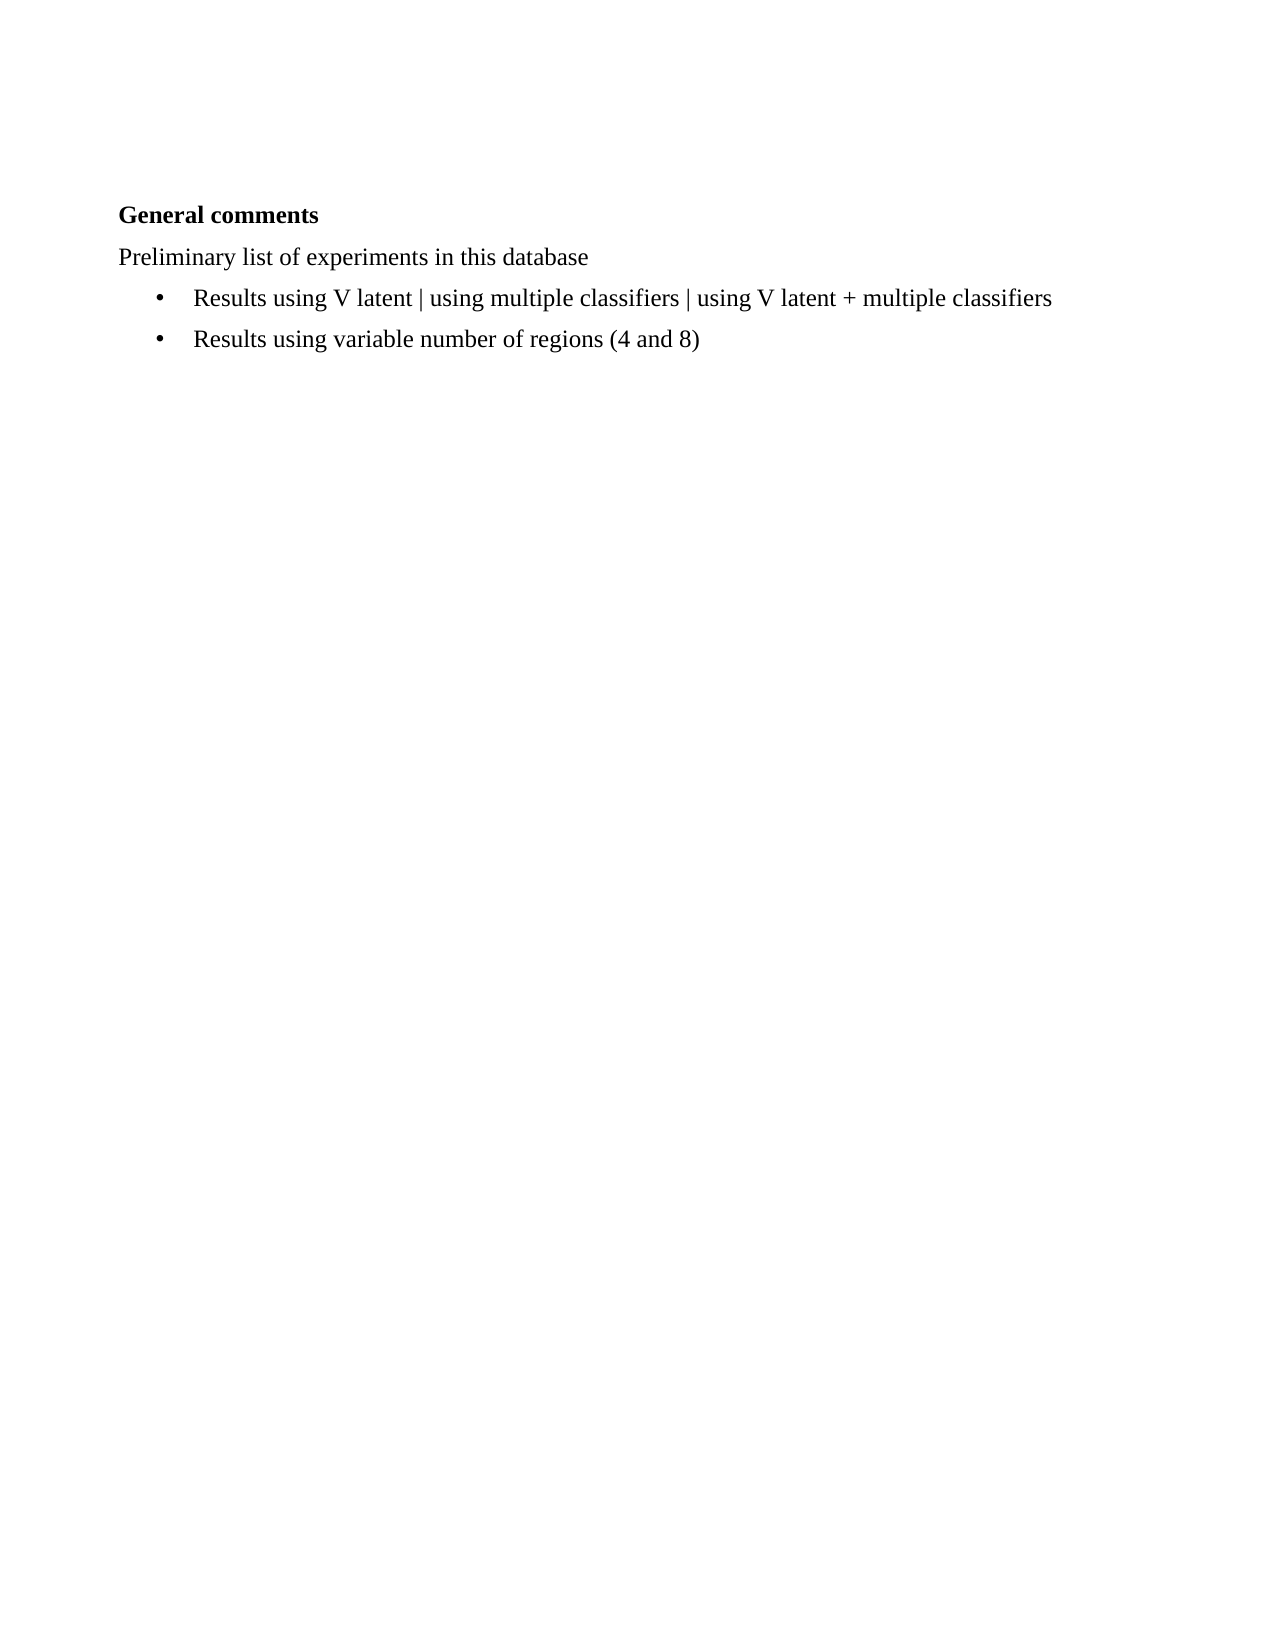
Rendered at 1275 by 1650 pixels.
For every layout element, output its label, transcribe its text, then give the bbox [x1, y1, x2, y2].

text General comments [118, 201, 1157, 229]
list Results using variable number of regions (4 and 8) [156, 324, 1157, 353]
text Preliminary list of experiments in this database [118, 242, 1157, 271]
list Results using V latent | using multiple classifiers | using V latent + multiple classifiers [156, 283, 1157, 312]
